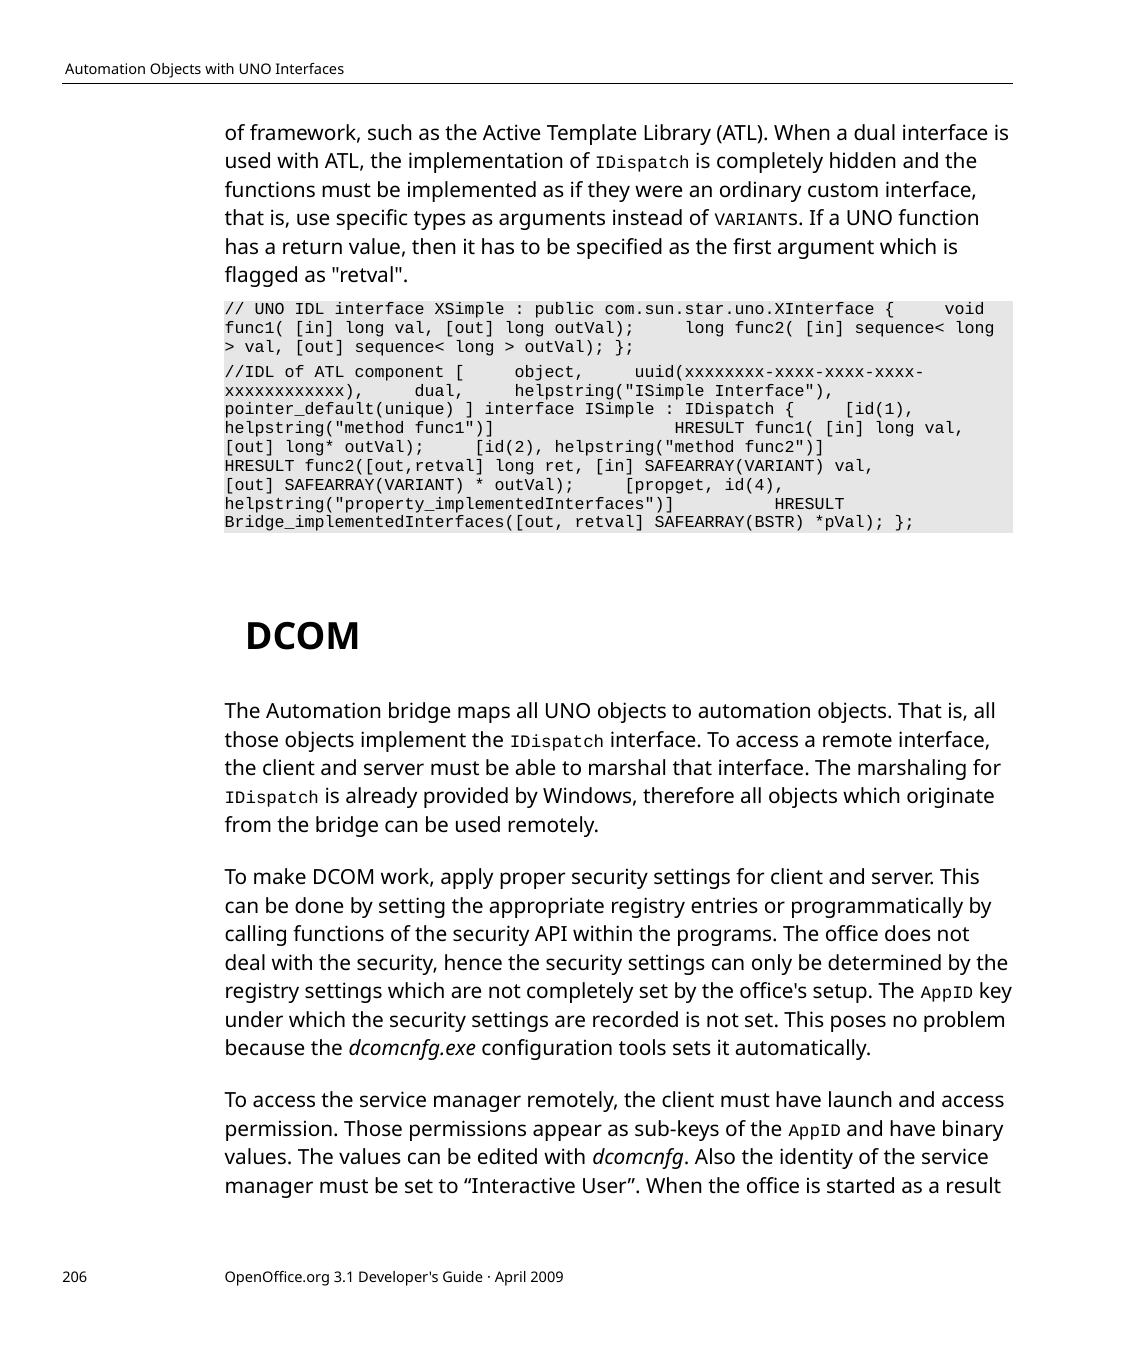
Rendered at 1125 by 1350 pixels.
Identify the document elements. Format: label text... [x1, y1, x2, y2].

text of framework, such as the Active Template Library (ATL). When a dual interface is used with ATL, the implementation of IDispatch is completely hidden and the functions must be implemented as if they were an ordinary custom interface, that is, use specific types as arguments instead of VARIANTs. If a UNO function has a return value, then it has to be specified as the first argument which is flagged as "retval". [224, 118, 1013, 289]
text To make DCOM work, apply proper security settings for client and server. This can be done by setting the appropriate registry entries or programmatically by calling functions of the security API within the programs. The office does not deal with the security, hence the security settings can only be determined by the registry settings which are not completely set by the office's setup. The AppID key under which the security settings are recorded is not set. This poses no problem because the dcomcnfg.exe configuration tools sets it automatically. [224, 862, 1013, 1062]
text // UNO IDL interface XSimple : public com.sun.star.uno.XInterface { void func1( [in] long val, [out] long outVal); long func2( [in] sequence< long > val, [out] sequence< long > outVal); }; [224, 301, 1013, 357]
text //IDL of ATL component [ object, uuid(xxxxxxxx-xxxx-xxxx-xxxx-xxxxxxxxxxxx), dual, helpstring("ISimple Interface"), pointer_default(unique) ] interface ISimple : IDispatch { [id(1), helpstring("method func1")] HRESULT func1( [in] long val, [out] long* outVal); [id(2), helpstring("method func2")] HRESULT func2([out,retval] long ret, [in] SAFEARRAY(VARIANT) val, [out] SAFEARRAY(VARIANT) * outVal); [propget, id(4), helpstring("property_implementedInterfaces")] HRESULT Bridge_implementedInterfaces([out, retval] SAFEARRAY(BSTR) *pVal); }; [224, 363, 1013, 533]
subtitle DCOM [62, 610, 1013, 661]
text To access the service manager remotely, the client must have launch and access permission. Those permissions appear as sub-keys of the AppID and have binary values. The values can be edited with dcomcnfg. Also the identity of the service manager must be set to “Interactive User”. When the office is started as a result [224, 1086, 1013, 1199]
text The Automation bridge maps all UNO objects to automation objects. That is, all those objects implement the IDispatch interface. To access a remote interface, the client and server must be able to marshal that interface. The marshaling for IDispatch is already provided by Windows, therefore all objects which originate from the bridge can be used remotely. [224, 696, 1013, 838]
